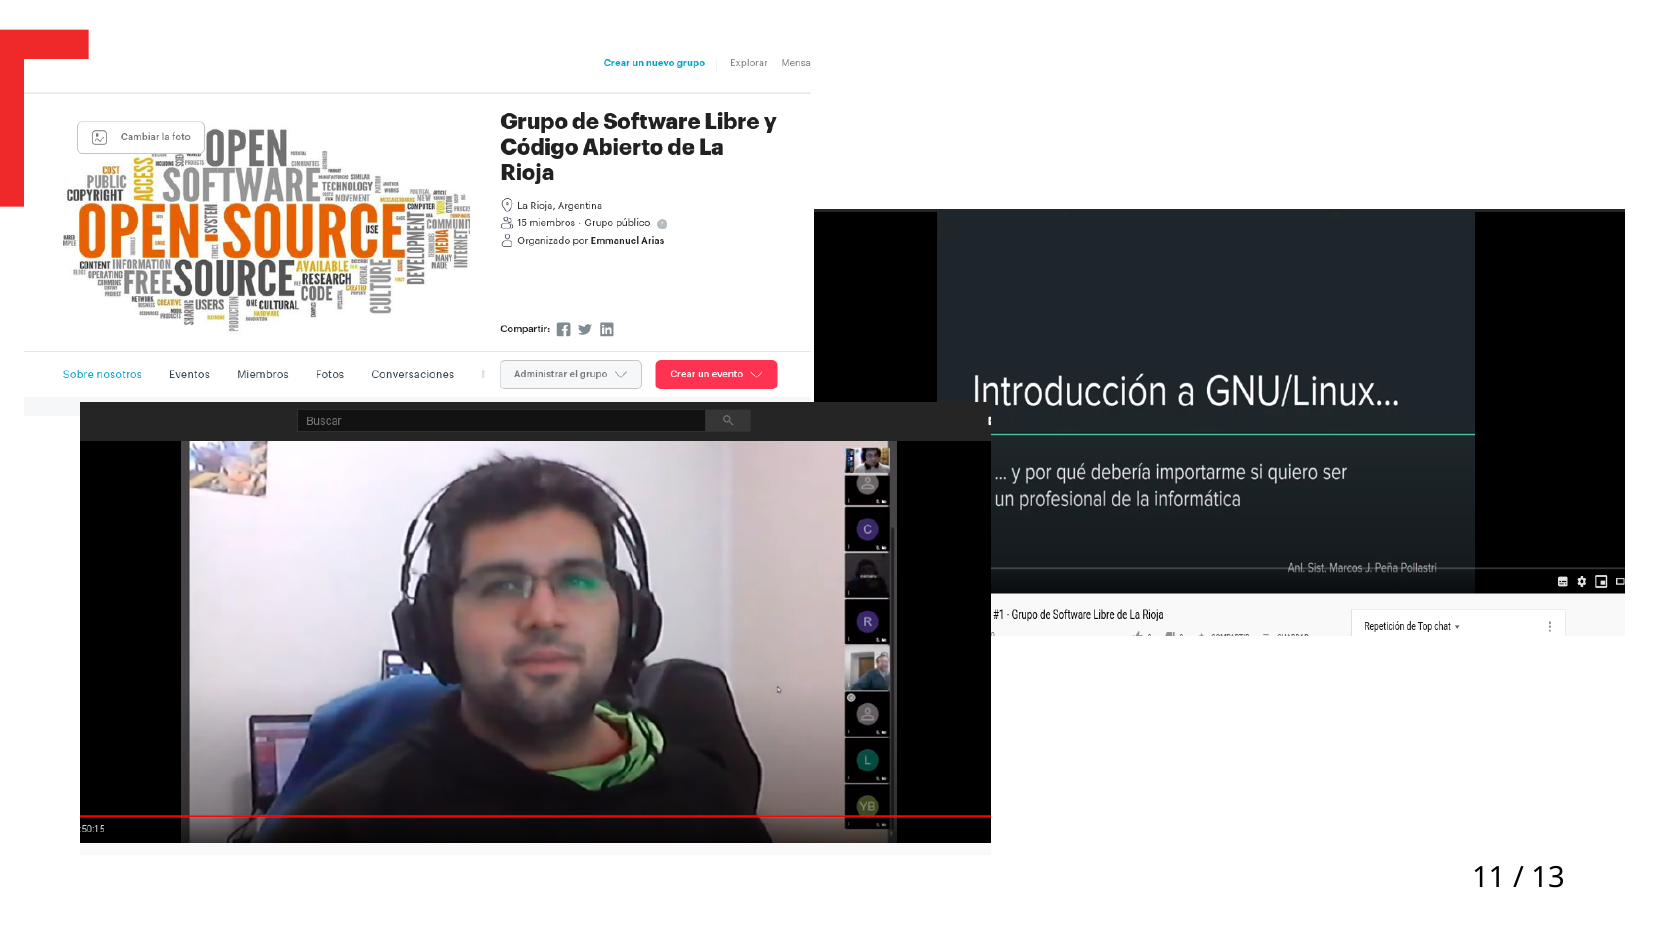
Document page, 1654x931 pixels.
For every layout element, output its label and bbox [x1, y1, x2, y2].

picture [24, 59, 1625, 856]
